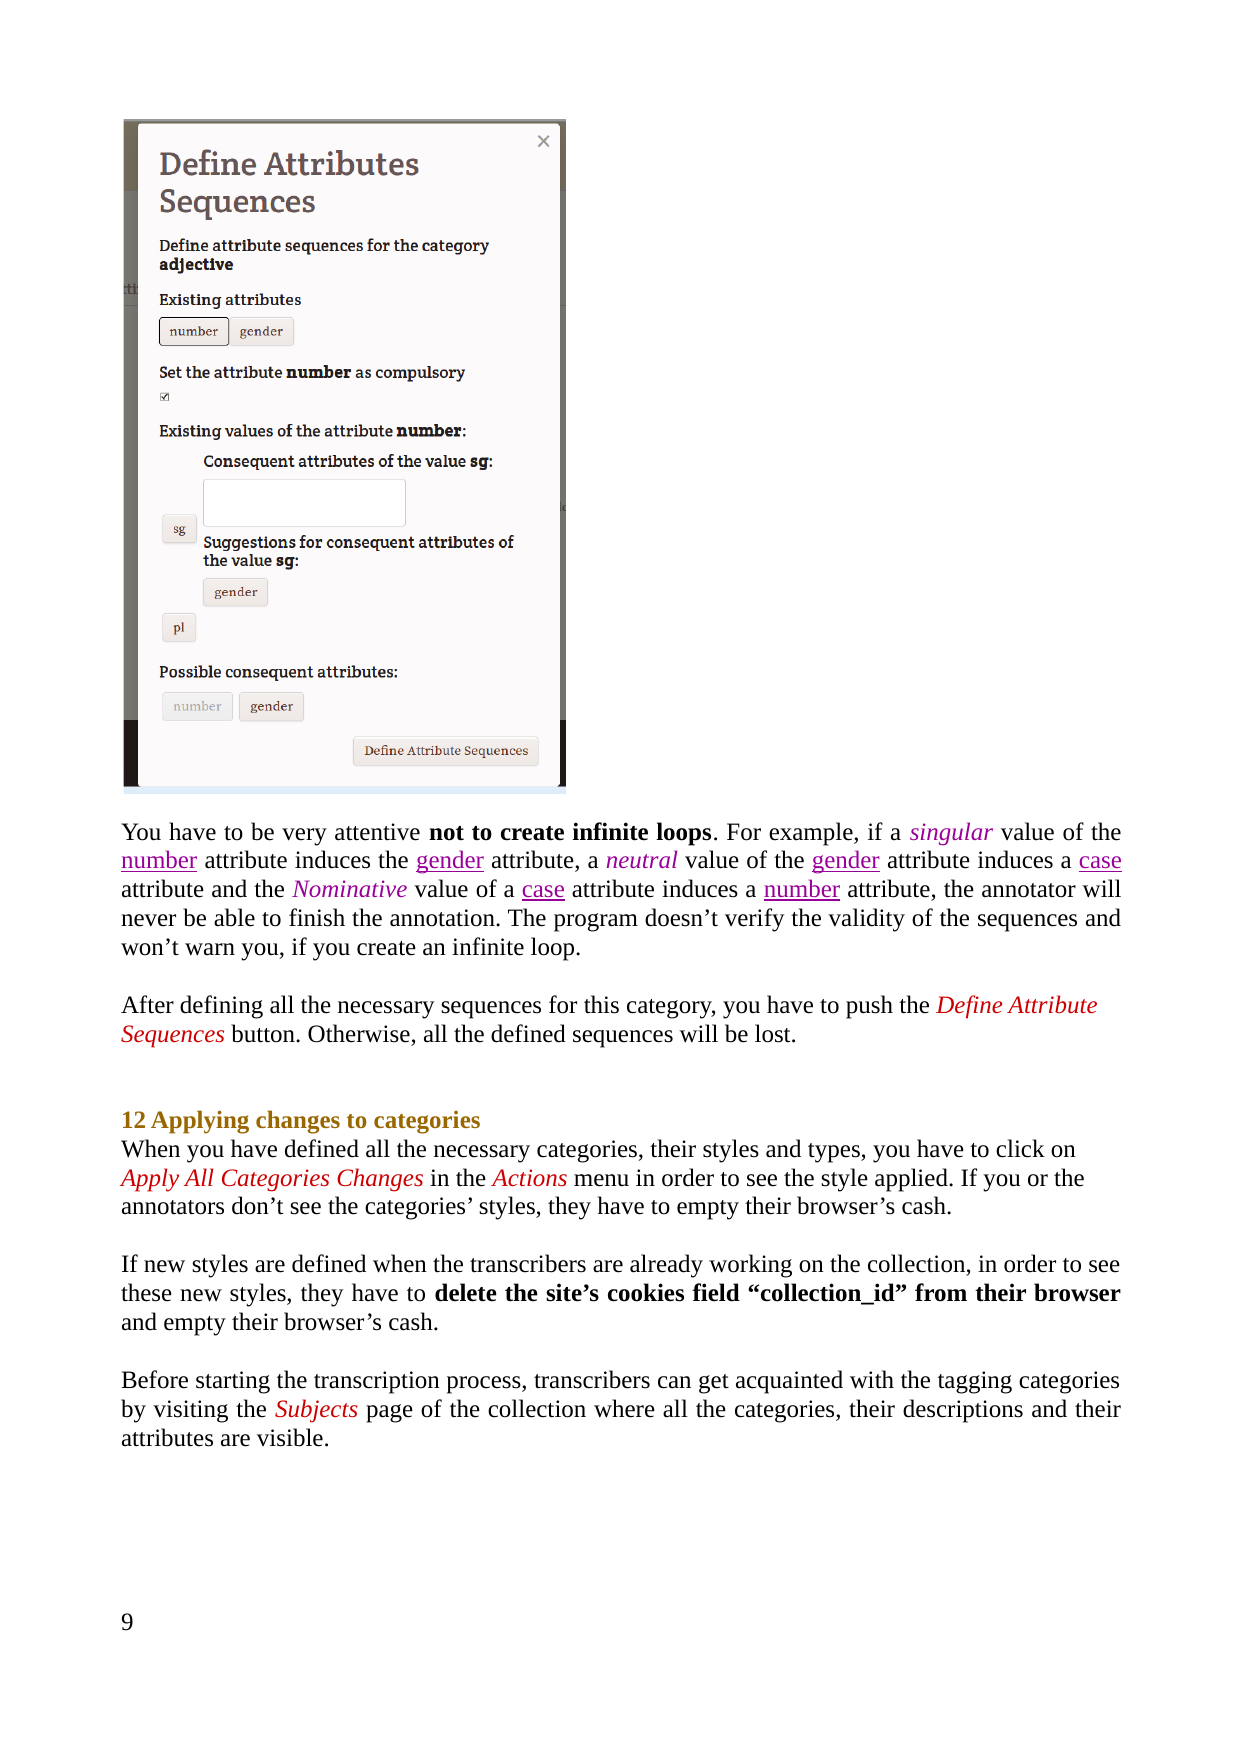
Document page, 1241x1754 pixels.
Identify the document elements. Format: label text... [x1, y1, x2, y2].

text Before starting the transcription process, transcribers can get acquainted with the tagging categories by visiting the Subjects page of the collection where all the categories, their descriptions and their attributes are visible. [121, 1365, 1122, 1452]
text After defining all the necessary sequences for this category, you have to push the Define Attribute Sequences button. Otherwise, all the defined sequences will be lost. 12 Applying changes to categories When you have defined all the necessary categories, their styles and types, you have to click on Apply All Categories Changes in the Actions menu in order to see the style applied. If you or the annotators don’t see the categories’ styles, they have to empty their browser’s cash. [121, 990, 1122, 1220]
picture [477, 119, 546, 794]
text If new styles are defined when the transcribers are already working on the collection, in order to see these new styles, they have to delete the site’s cookies field “collection_id” from their browser and empty their browser’s cash. [121, 1249, 1122, 1336]
text You have to be very attentive not to create infinite loops. For example, if a singular value of the number attribute induces the gender attribute, a neutral value of the gender attribute induces a case attribute and the Nominative value of a case attribute induces a number attribute, the annotator will never be able to finish the annotation. The program doesn’t verify the validity of the sequences and won’t warn you, if you create an infinite loop. [121, 817, 1122, 961]
